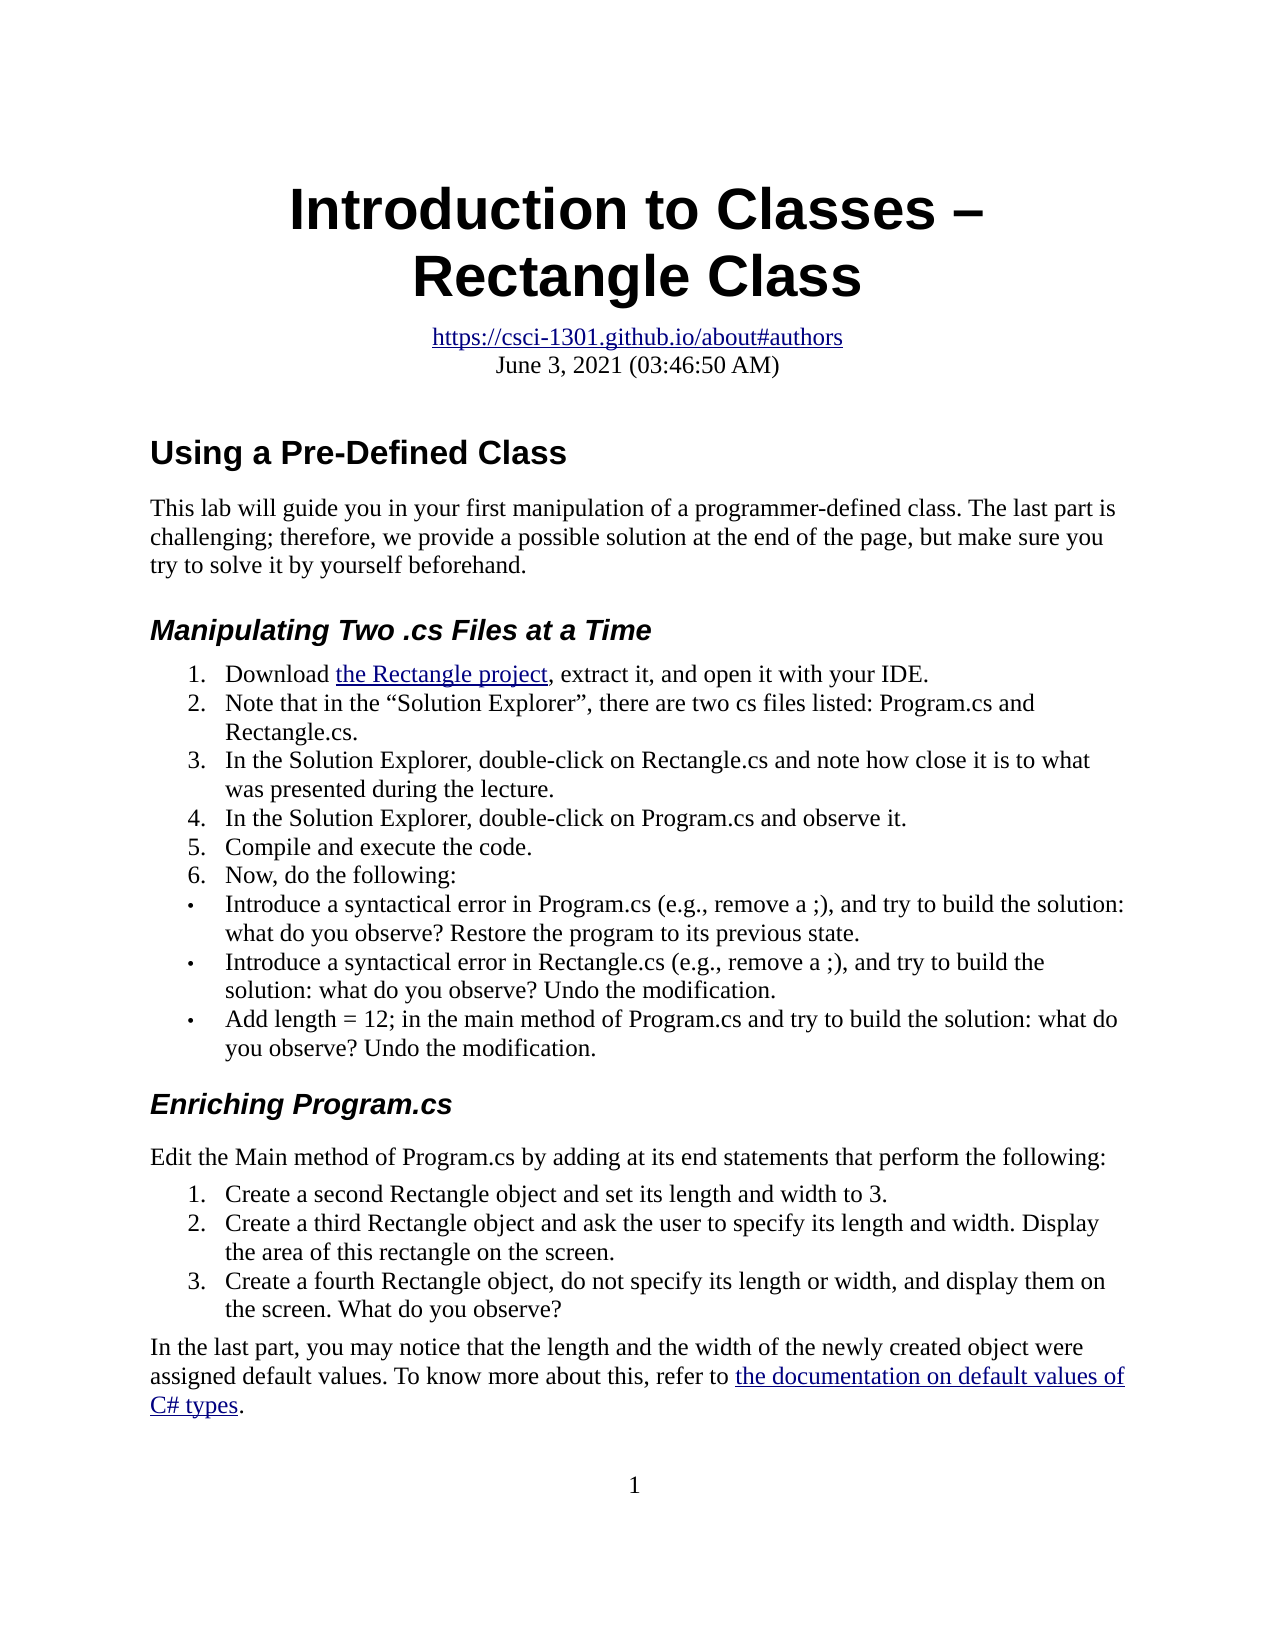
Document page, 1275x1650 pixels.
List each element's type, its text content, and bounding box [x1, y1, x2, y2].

list Create a second Rectangle object and set its length and width to 3. [187, 1179, 1125, 1208]
subtitle Enriching Program.cs [150, 1087, 1125, 1120]
subtitle Using a Pre-Defined Class [150, 433, 1125, 472]
list Now, do the following: [187, 861, 1125, 889]
list Note that in the “Solution Explorer”, there are two cs files listed: Program.cs and Rectangle.cs. [187, 688, 1125, 746]
list In the Solution Explorer, double-click on Rectangle.cs and note how close it is to what was presented during the lecture. [187, 746, 1125, 803]
subtitle Manipulating Two .cs Files at a Time [150, 613, 1125, 647]
list Add length = 12; in the main method of Program.cs and try to build the solution: what do you observe? Undo the modification. [187, 1004, 1125, 1062]
list Create a third Rectangle object and ask the user to specify its length and width. Display the area of this rectangle on the screen. [187, 1208, 1125, 1266]
list Create a fourth Rectangle object, do not specify its length or width, and display them on the screen. What do you observe? [187, 1266, 1125, 1323]
text This lab will guide you in your first manipulation of a programmer-defined class. The last part is challenging; therefore, we provide a possible solution at the end of the page, but make sure you try to solve it by yourself beforehand. [150, 493, 1125, 579]
text June 3, 2021 (03:46:50 AM) [150, 350, 1125, 379]
text In the last part, you may notice that the length and the width of the newly created object were assigned default values. To know more about this, refer to the documentation on default values of C# types. [150, 1332, 1125, 1418]
title Introduction to Classes – Rectangle Class [150, 175, 1125, 309]
text Edit the Main method of Program.cs by adding at its end statements that perform the following: [150, 1142, 1125, 1171]
list Introduce a syntactical error in Rectangle.cs (e.g., remove a ;), and try to build the solution: what do you observe? Undo the modification. [187, 947, 1125, 1004]
list Compile and execute the code. [187, 832, 1125, 861]
list Introduce a syntactical error in Program.cs (e.g., remove a ;), and try to build the solution: what do you observe? Restore the program to its previous state. [187, 889, 1125, 947]
text https://csci-1301.github.io/about#authors [150, 322, 1125, 350]
list In the Solution Explorer, double-click on Program.cs and observe it. [187, 803, 1125, 832]
list Download the Rectangle project, extract it, and open it with your IDE. [187, 659, 1125, 688]
